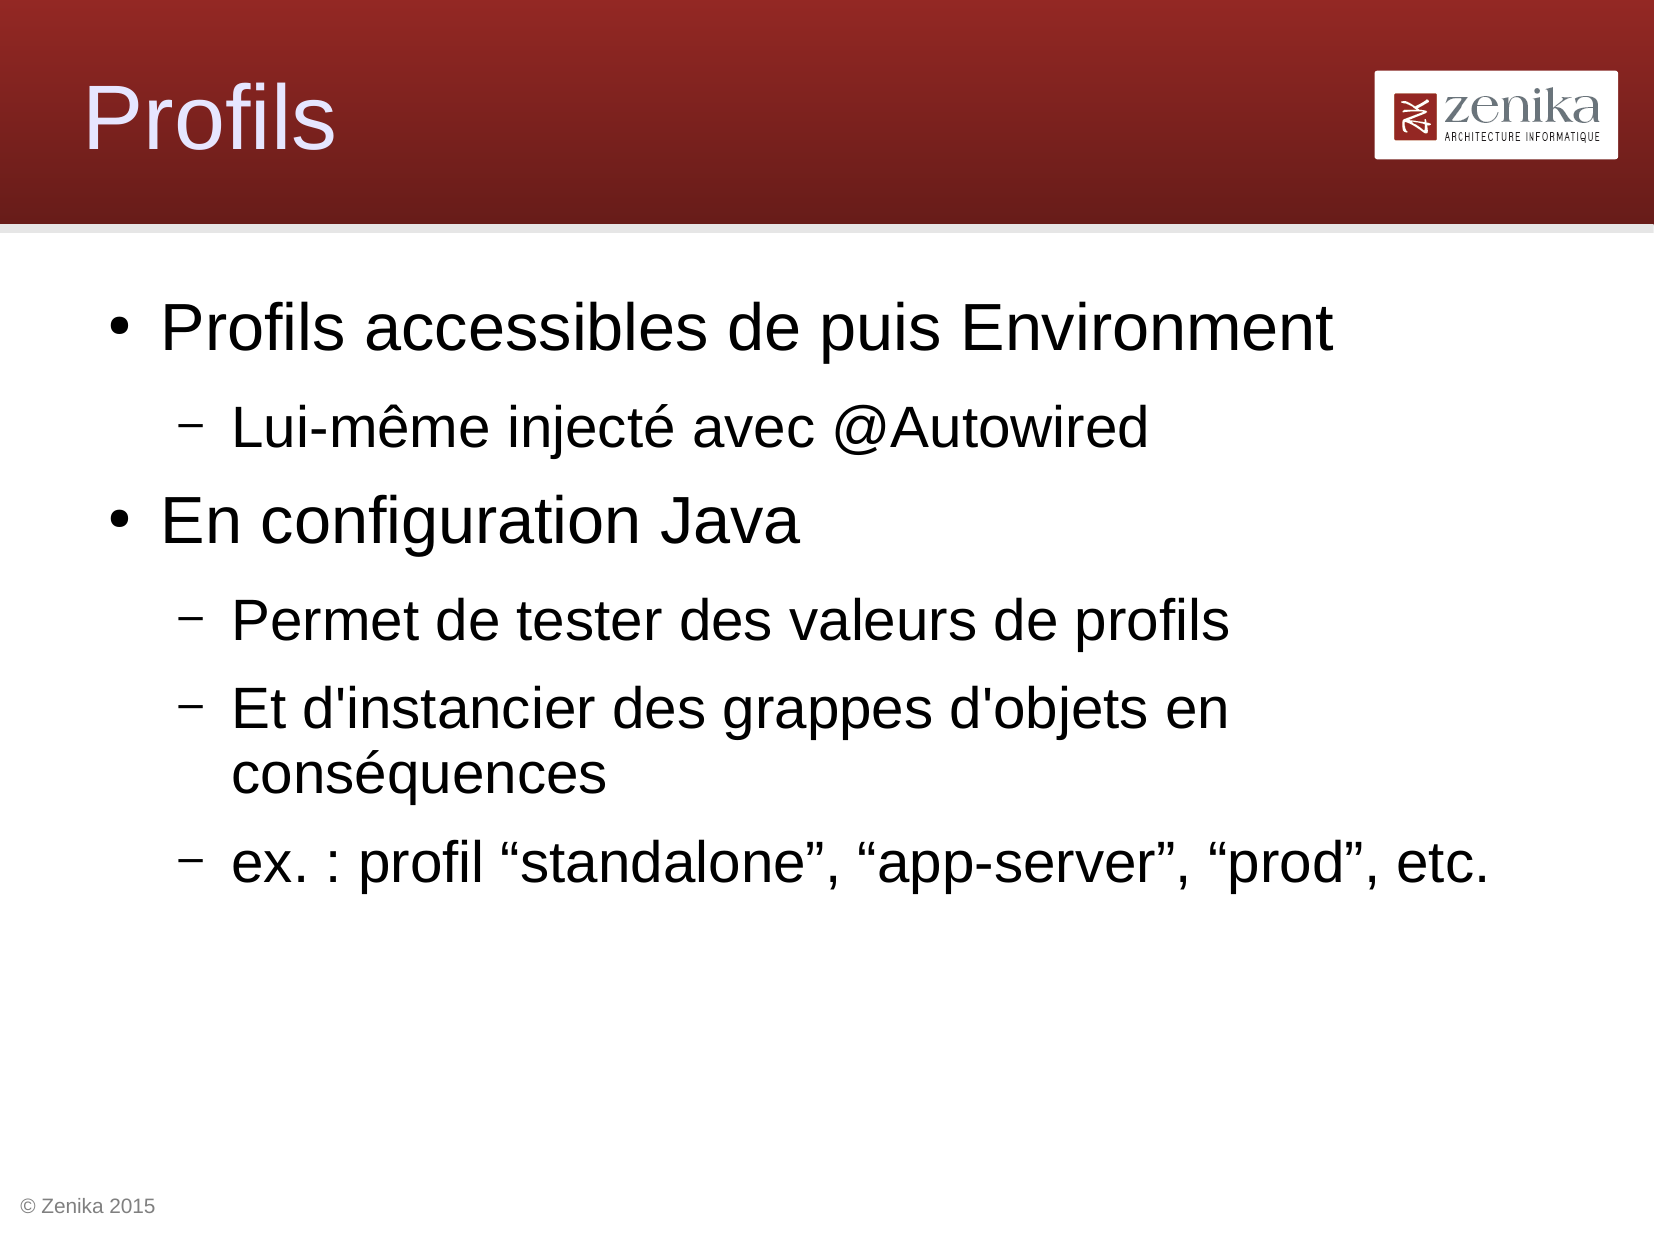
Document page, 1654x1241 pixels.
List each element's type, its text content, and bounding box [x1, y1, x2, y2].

list Profils accessibles de puis Environment Lui-même injecté avec @Autowired En configuration Java Permet de tester des valeurs de profils Et d'instancier des grappes d'objets en conséquences ex. : profil “standalone”, “app-server”, “prod”, etc. [90, 290, 1546, 1010]
picture [1571, 82, 1600, 149]
title Profils [82, 13, 1571, 222]
